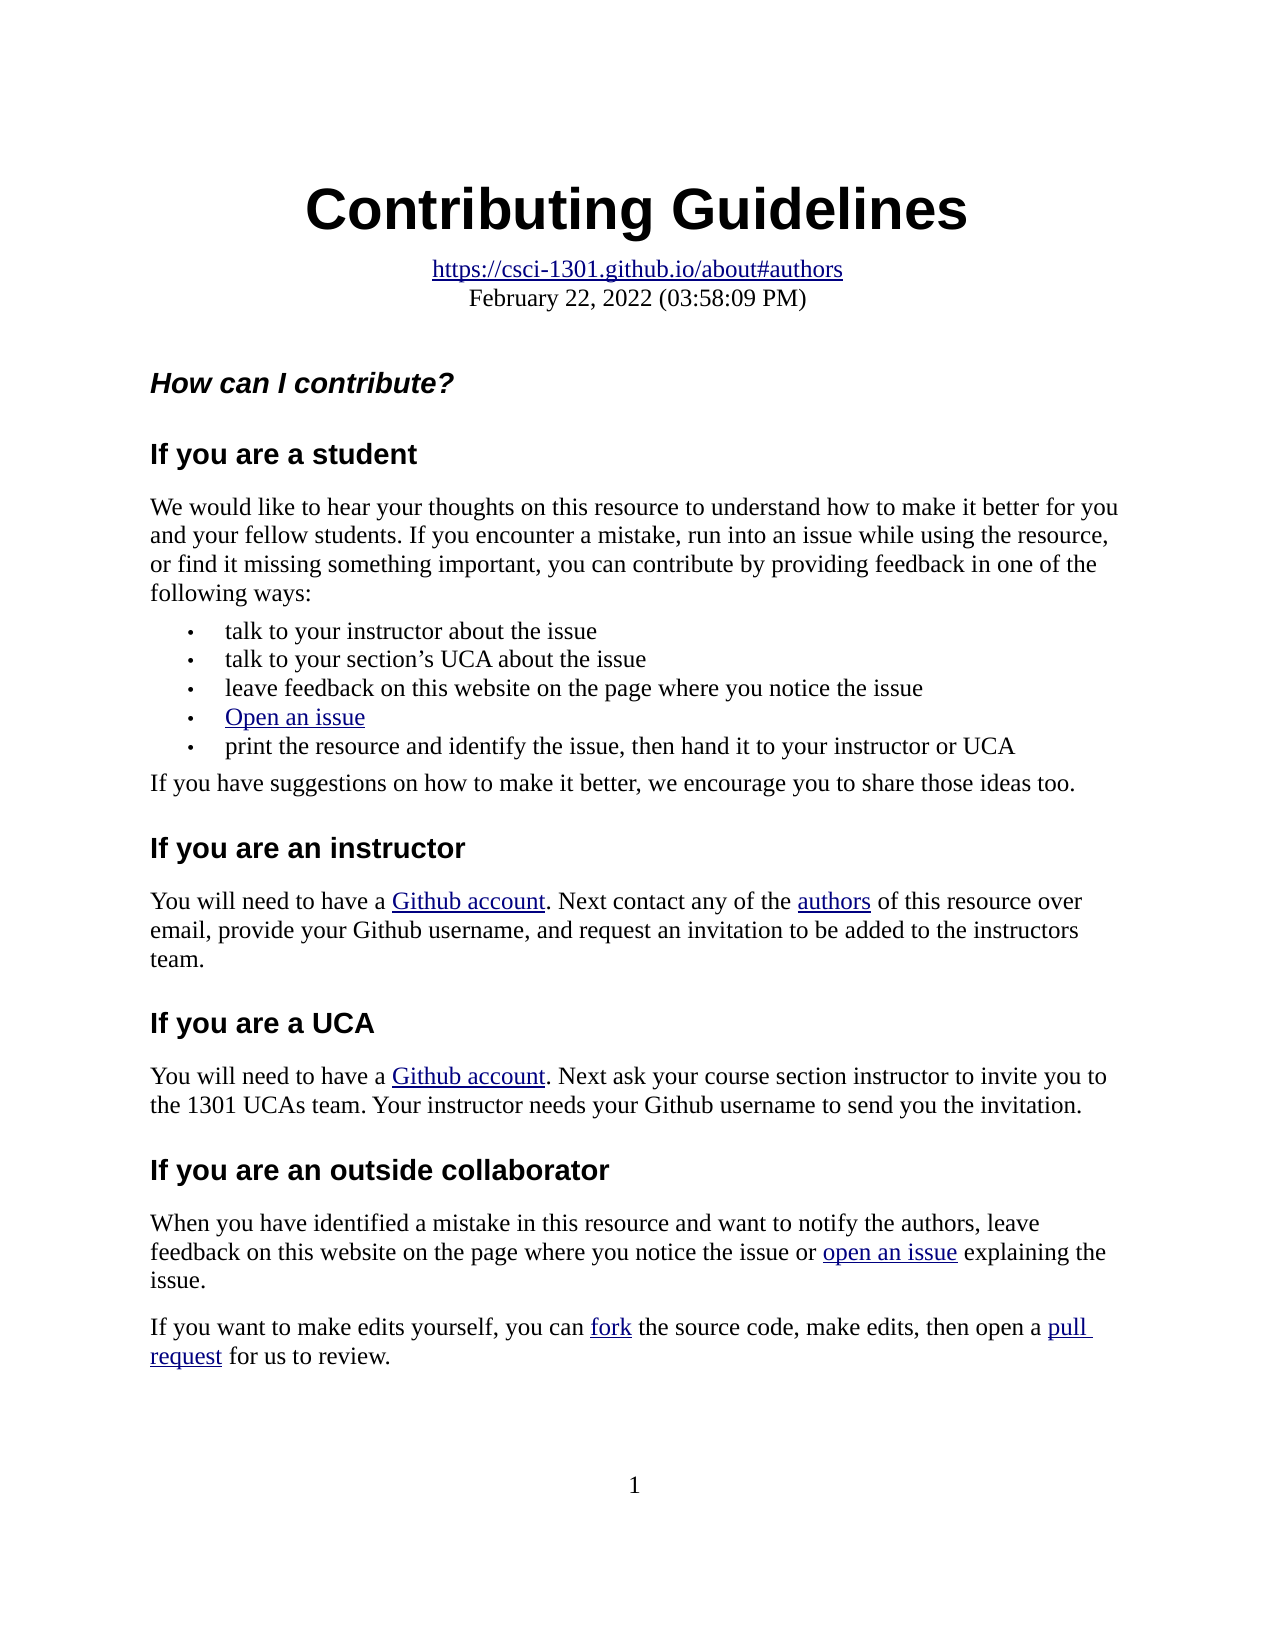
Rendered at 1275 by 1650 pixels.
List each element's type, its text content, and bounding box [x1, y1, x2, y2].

text If you have suggestions on how to make it better, we encourage you to share those ideas too. [150, 768, 1125, 797]
subtitle If you are an instructor [150, 831, 1125, 865]
text February 22, 2022 (03:58:09 PM) [150, 283, 1125, 312]
subtitle How can I contribute? [150, 366, 1125, 399]
list print the resource and identify the issue, then hand it to your instructor or UCA [187, 731, 1125, 759]
text https://csci-1301.github.io/about#authors [150, 254, 1125, 283]
list Open an issue [187, 702, 1125, 731]
text You will need to have a Github account. Next ask your course section instructor to invite you to the 1301 UCAs team. Your instructor needs your Github username to send you the invitation. [150, 1061, 1125, 1119]
list leave feedback on this website on the page where you notice the issue [187, 673, 1125, 702]
subtitle If you are an outside collaborator [150, 1153, 1125, 1186]
subtitle If you are a student [150, 437, 1125, 470]
list talk to your instructor about the issue [187, 616, 1125, 644]
text We would like to hear your thoughts on this resource to understand how to make it better for you and your fellow students. If you encounter a mistake, run into an issue while using the resource, or find it missing something important, you can contribute by providing feedback in one of the following ways: [150, 492, 1125, 607]
text If you want to make edits yourself, you can fork the source code, make edits, then open a pull request for us to review. [150, 1312, 1125, 1369]
text You will need to have a Github account. Next contact any of the authors of this resource over email, provide your Github username, and request an invitation to be added to the instructors team. [150, 886, 1125, 972]
subtitle If you are a UCA [150, 1006, 1125, 1040]
list talk to your section’s UCA about the issue [187, 644, 1125, 673]
text When you have identified a mistake in this resource and want to notify the authors, leave feedback on this website on the page where you notice the issue or open an issue explaining the issue. [150, 1208, 1125, 1294]
title Contributing Guidelines [150, 175, 1125, 242]
